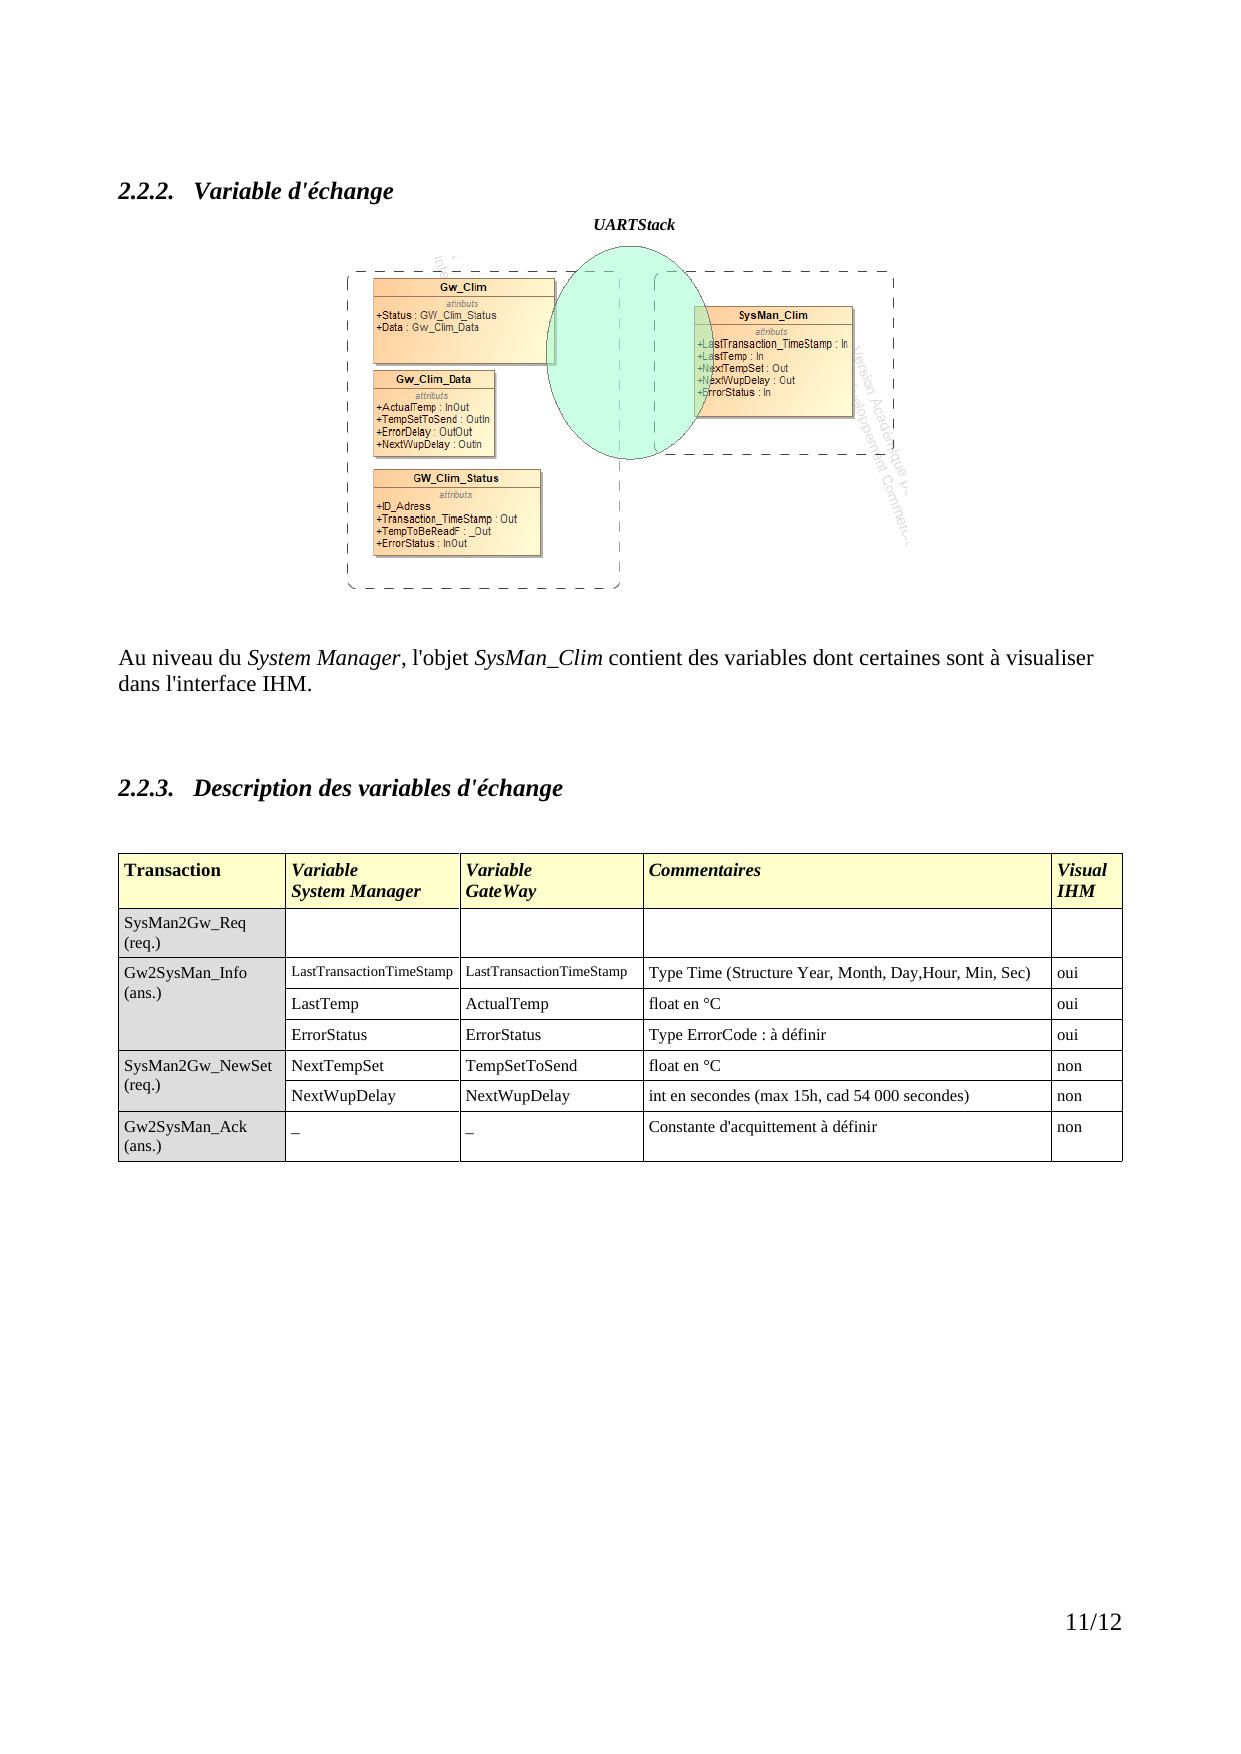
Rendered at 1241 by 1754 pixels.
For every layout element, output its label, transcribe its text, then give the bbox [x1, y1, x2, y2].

table_cell LastTransactionTimeStamp [286, 958, 459, 988]
table_cell TempSetToSend [461, 1051, 643, 1080]
table_cell float en °C [644, 989, 1051, 1019]
table_cell LastTemp [286, 989, 459, 1019]
table_cell [461, 909, 643, 957]
table_cell SysMan2Gw_NewSet (req.) [119, 1051, 285, 1111]
table_header Visual IHM [1052, 854, 1122, 908]
table_cell oui [1052, 1020, 1122, 1050]
table_cell non [1052, 1081, 1122, 1111]
table_header Commentaires [644, 854, 1051, 908]
table_cell NextWupDelay [461, 1081, 643, 1111]
table_cell oui [1052, 989, 1122, 1019]
subtitle Description des variables d'échange [118, 773, 1122, 801]
text Au niveau du System Manager, l'objet SysMan_Clim contient des variables dont certaines sont à visualiser dans l'interface IHM. [118, 644, 1122, 696]
table_cell SysMan2Gw_Req (req.) [119, 909, 285, 957]
table_cell NextTempSet [286, 1051, 459, 1080]
table_header Variable System Manager [286, 854, 459, 908]
table_cell Gw2SysMan_Ack (ans.) [119, 1112, 285, 1161]
table_cell int en secondes (max 15h, cad 54 000 secondes) [644, 1081, 1051, 1111]
table_cell non [1052, 1051, 1122, 1080]
table_cell LastTransactionTimeStamp [461, 958, 643, 988]
table_cell _ [286, 1112, 459, 1161]
table_cell [644, 909, 1051, 957]
table_cell float en °C [644, 1051, 1051, 1080]
table_header Transaction [119, 854, 285, 908]
table_cell ErrorStatus [461, 1020, 643, 1050]
table_cell oui [1052, 958, 1122, 988]
table_cell Gw2SysMan_Info (ans.) [119, 958, 285, 1050]
table_cell non [1052, 1112, 1122, 1161]
subtitle Variable d'échange [118, 176, 1122, 205]
table_cell Type ErrorCode : à définir [644, 1020, 1051, 1050]
table_cell Type Time (Structure Year, Month, Day,Hour, Min, Sec) [644, 958, 1051, 988]
table_header Variable GateWay [461, 854, 643, 908]
table_cell Constante d'acquittement à définir [644, 1112, 1051, 1161]
table_cell ErrorStatus [286, 1020, 459, 1050]
table_cell [286, 909, 459, 957]
table_cell [1052, 909, 1122, 957]
table_cell ActualTemp [461, 989, 643, 1019]
table_cell _ [461, 1112, 643, 1161]
table_cell NextWupDelay [286, 1081, 459, 1111]
